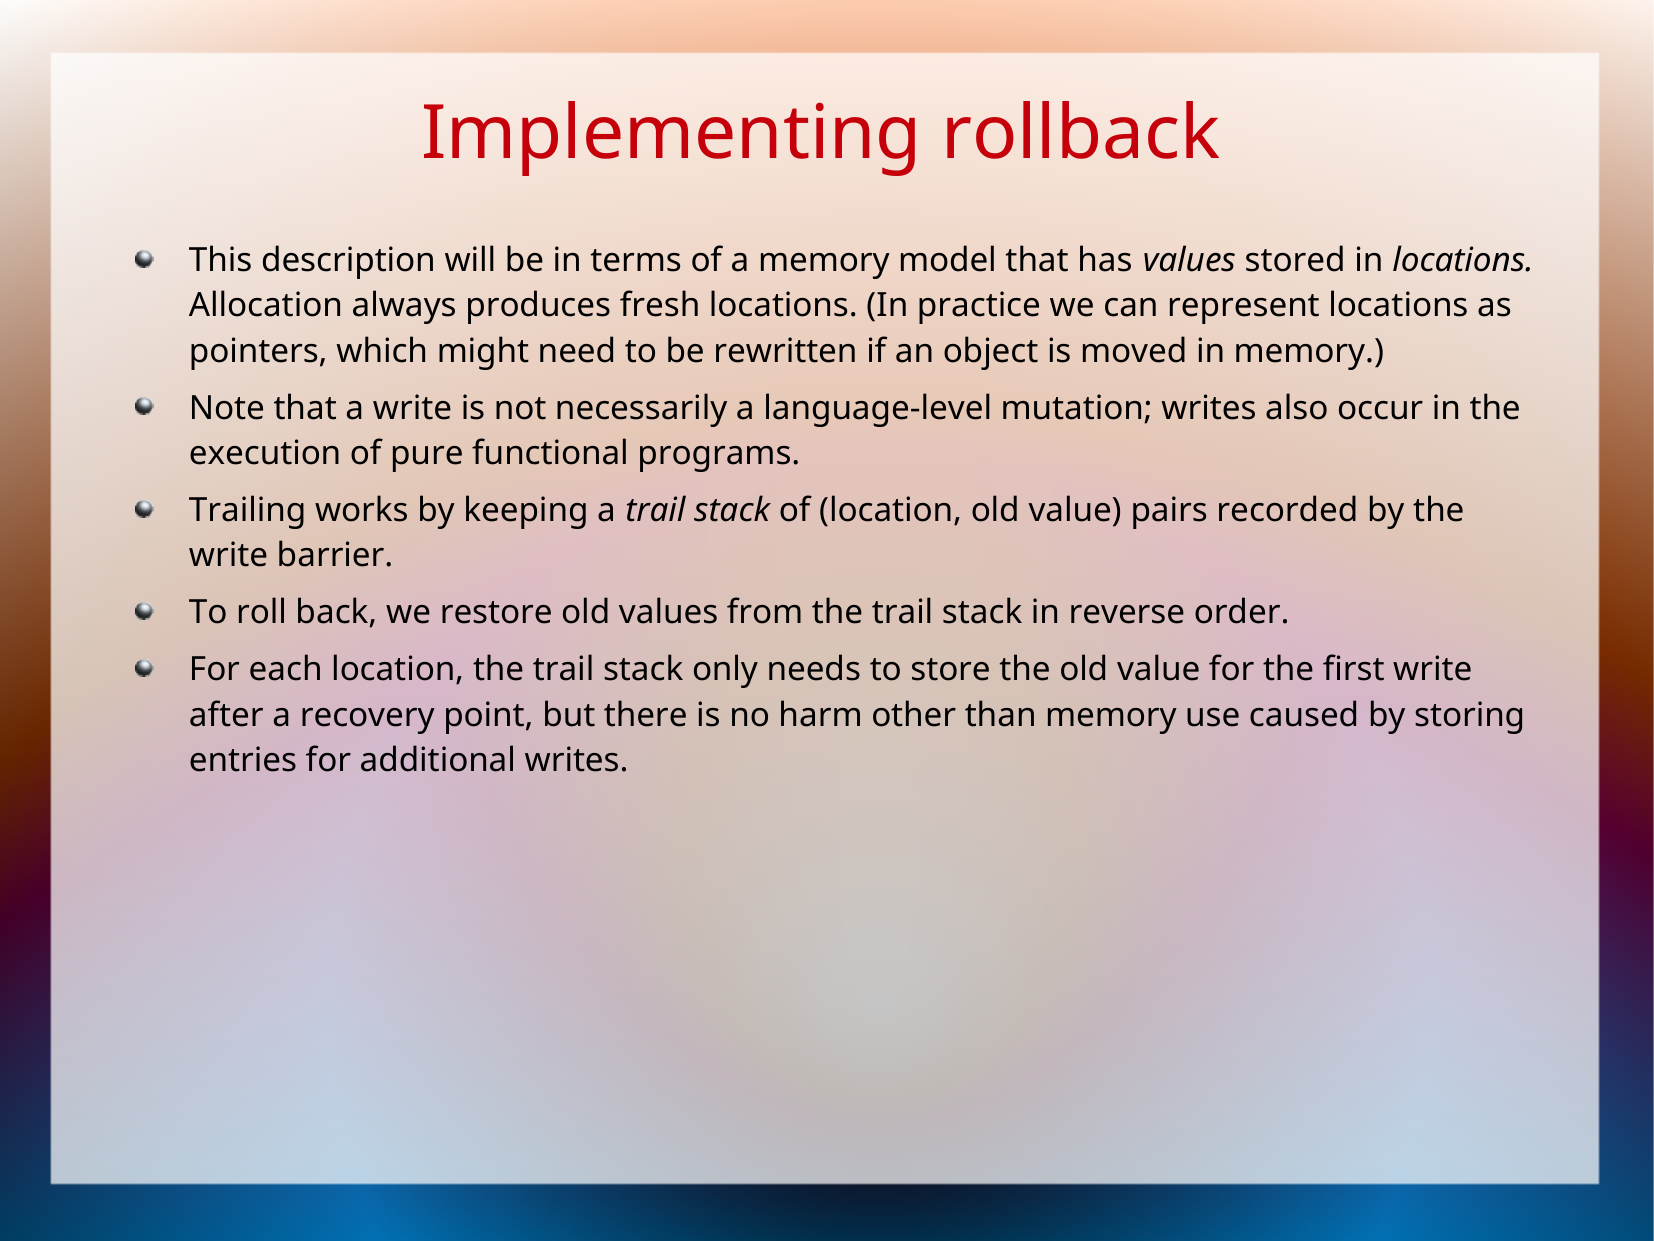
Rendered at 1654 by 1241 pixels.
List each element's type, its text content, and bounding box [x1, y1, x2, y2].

list This description will be in terms of a memory model that has values stored in locations. Allocation always produces fresh locations. (In practice we can represent locations as pointers, which might need to be rewritten if an object is moved in memory.) Note that a write is not necessarily a language-level mutation; writes also occur in the execution of pure functional programs. Trailing works by keeping a trail stack of (location, old value) pairs recorded by the write barrier. To roll back, we restore old values from the trail stack in reverse order. For each location, the trail stack only needs to store the old value for the first write after a recovery point, but there is no harm other than memory use caused by storing entries for additional writes. [118, 236, 1540, 1040]
picture [0, 0, 1654, 1241]
title Implementing rollback [76, 59, 1565, 200]
